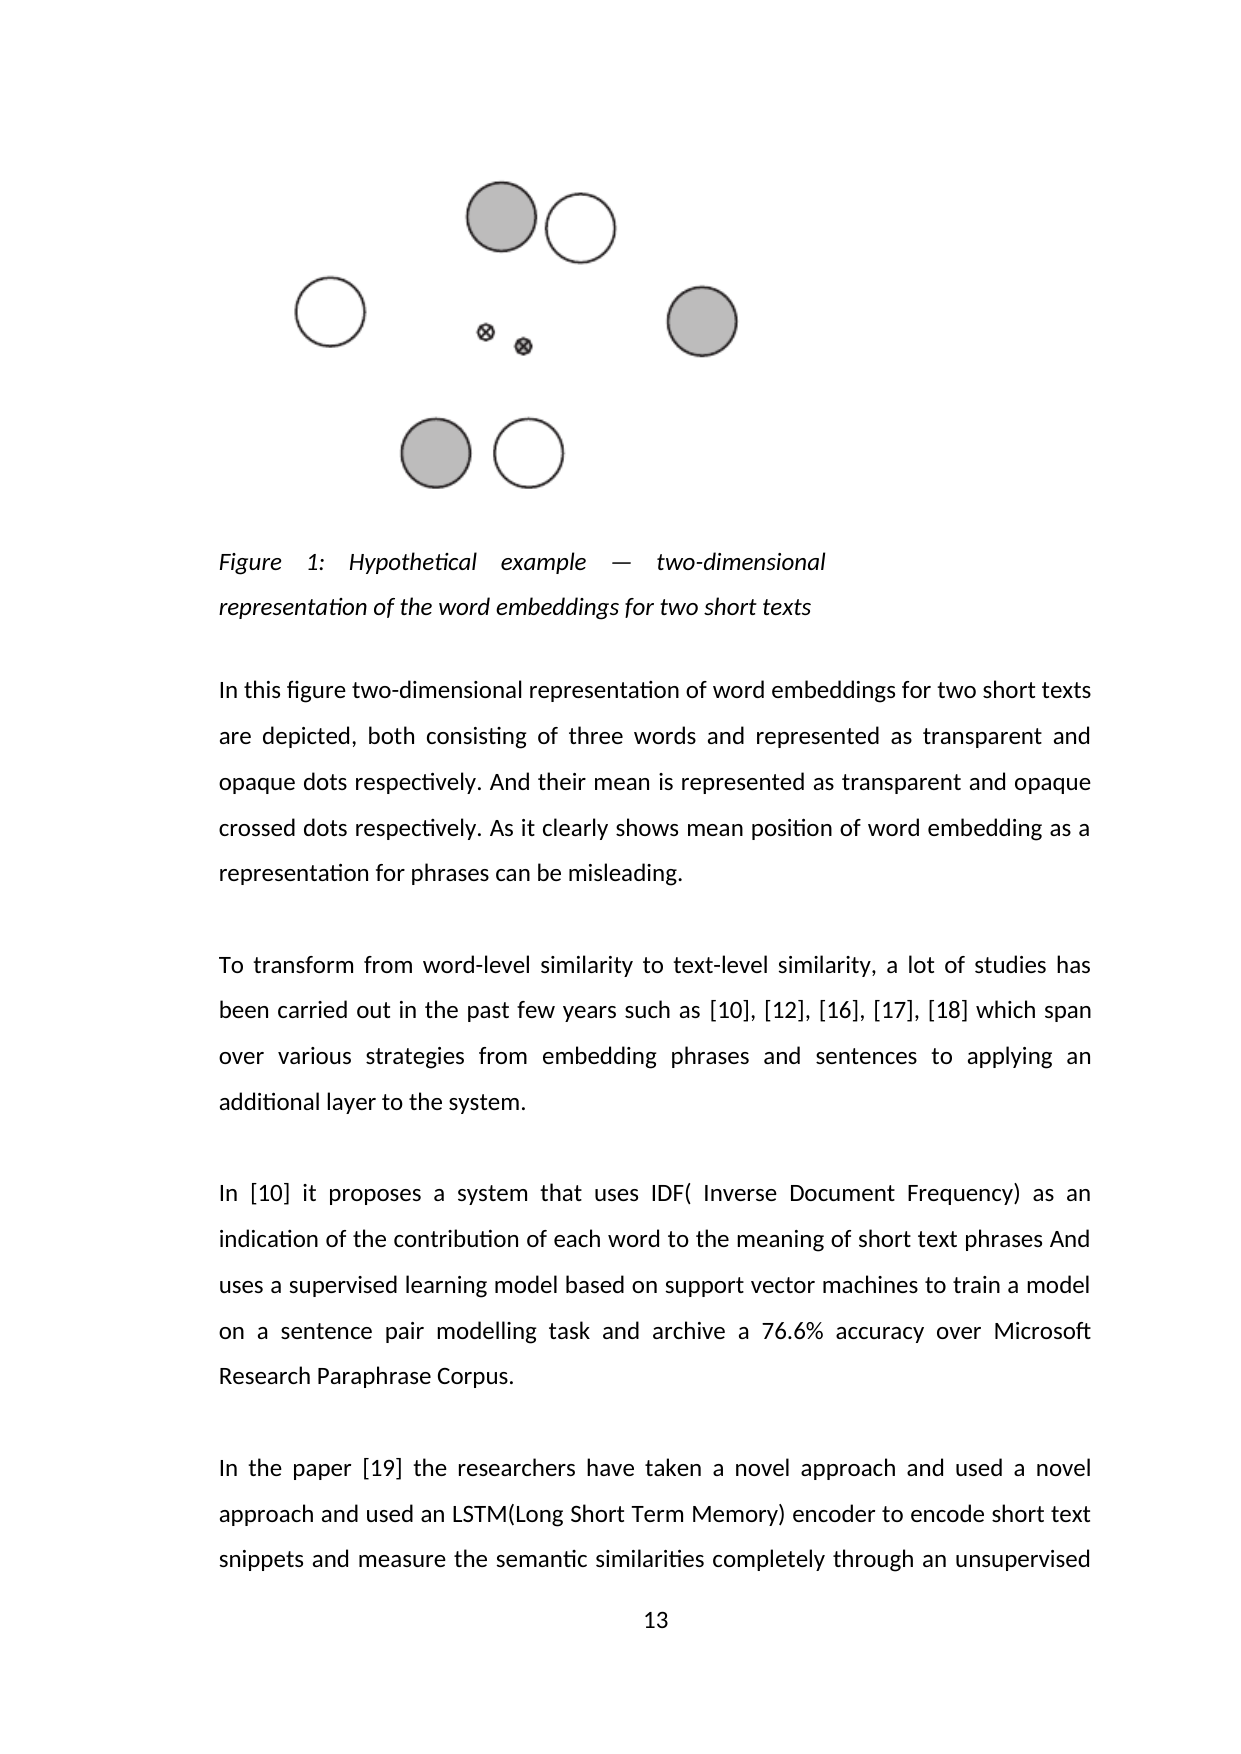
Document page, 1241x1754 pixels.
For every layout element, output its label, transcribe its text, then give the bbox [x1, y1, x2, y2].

text In this figure two-dimensional representation of word embeddings for two short texts are depicted, both consisting of three words and represented as transparent and opaque dots respectively. And their mean is represented as transparent and opaque crossed dots respectively. As it clearly shows mean position of word embedding as a representation for phrases can be misleading. [218, 674, 1092, 888]
text Figure 1: Hypothetical example — two-dimensional representation of the word embeddings for two short texts [218, 525, 826, 622]
text In the paper [19] the researchers have taken a novel approach and used a novel approach and used an LSTM(Long Short Term Memory) encoder to encode short text snippets and measure the semantic similarities completely through an unsupervised [218, 1452, 1092, 1574]
picture [218, 160, 827, 525]
text In [10] it proposes a system that uses IDF( Inverse Document Frequency) as an indication of the contribution of each word to the meaning of short text phrases And uses a supervised learning model based on support vector machines to train a model on a sentence pair modelling task and archive a 76.6% accuracy over Microsoft Research Paraphrase Corpus. [218, 1178, 1092, 1391]
text To transform from word-level similarity to text-level similarity, a lot of studies has been carried out in the past few years such as [10], [12], [16], [17], [18] which span over various strategies from embedding phrases and sentences to applying an additional layer to the system. [218, 949, 1092, 1117]
